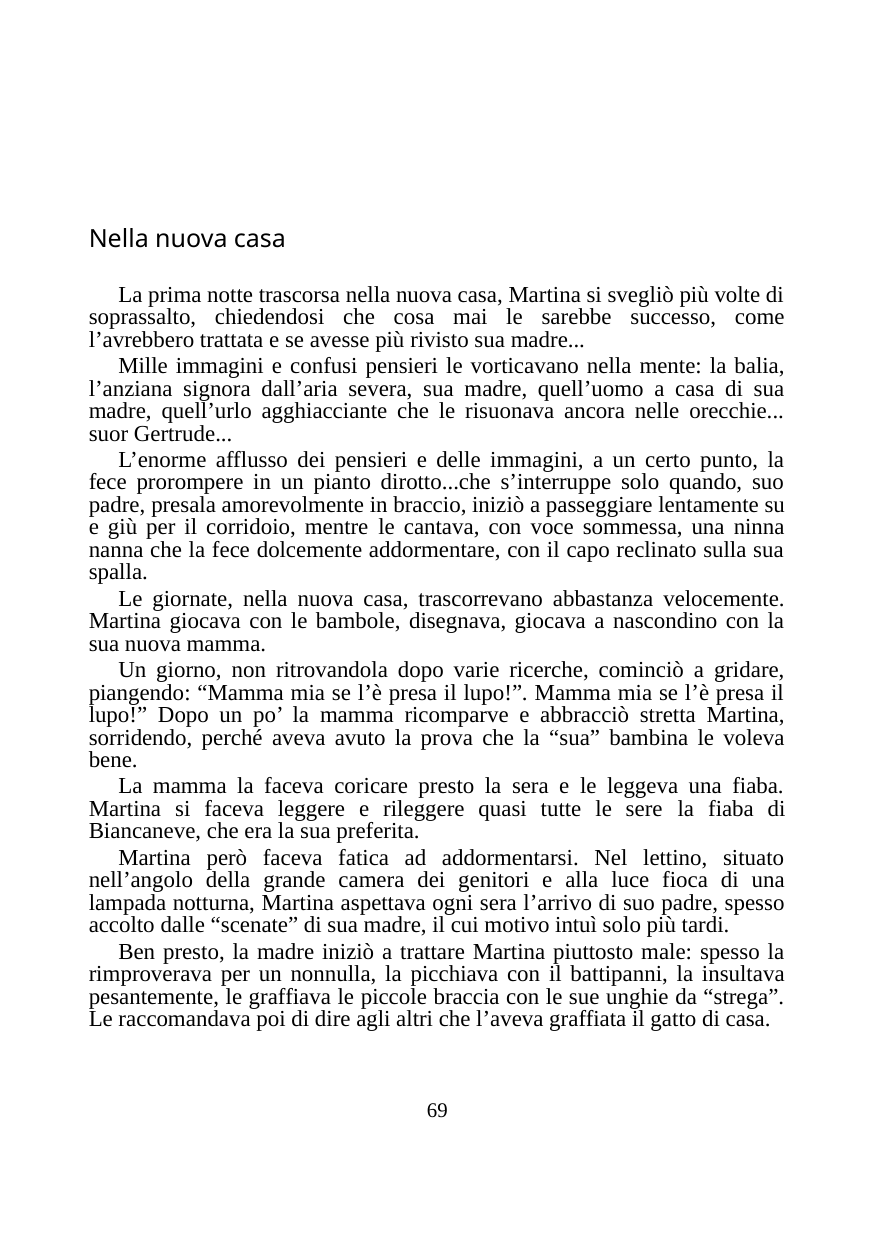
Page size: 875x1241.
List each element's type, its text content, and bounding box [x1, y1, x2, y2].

text La prima notte trascorsa nella nuova casa, Martina si svegliò più volte di soprassalto, chiedendosi che cosa mai le sarebbe successo, come l’avrebbero trattata e se avesse più rivisto sua madre... [88, 281, 786, 352]
text Nella nuova casa [88, 220, 786, 254]
text Ben presto, la madre iniziò a trattare Martina piuttosto male: spesso la rimproverava per un nonnulla, la picchiava con il battipanni, la insultava pesantemente, le graffiava le piccole braccia con le sue unghie da “strega”. Le raccomandava poi di dire agli altri che l’aveva graffiata il gatto di casa. [88, 938, 786, 1032]
text Le giornate, nella nuova casa, trascorrevano abbastanza velocemente. Martina giocava con le bambole, disegnava, giocava a nascondino con la sua nuova mamma. [88, 585, 786, 656]
text Martina però faceva fatica ad addormentarsi. Nel lettino, situato nell’angolo della grande camera dei genitori e alla luce fioca di una lampada notturna, Martina aspettava ogni sera l’arrivo di suo padre, spesso accolto dalle “scenate” di sua madre, il cui motivo intuì solo più tardi. [88, 844, 786, 938]
text Un giorno, non ritrovandola dopo varie ricerche, cominciò a gridare, piangendo: “Mamma mia se l’è presa il lupo!”. Mamma mia se l’è presa il lupo!” Dopo un po’ la mamma ricomparve e abbracciò stretta Martina, sorridendo, perché aveva avuto la prova che la “sua” bambina le voleva bene. [88, 656, 786, 772]
text L’enorme afflusso dei pensieri e delle immagini, a un certo punto, la fece prorompere in un pianto dirotto...che s’interruppe solo quando, suo padre, presala amorevolmente in braccio, iniziò a passeggiare lentamente su e giù per il corridoio, mentre le cantava, con voce sommessa, una ninna nanna che la fece dolcemente addormentare, con il capo reclinato sulla sua spalla. [88, 446, 786, 585]
text Mille immagini e confusi pensieri le vorticavano nella mente: la balia, l’anziana signora dall’aria severa, sua madre, quell’uomo a casa di sua madre, quell’urlo agghiacciante che le risuonava ancora nelle orecchie... suor Gertrude... [88, 352, 786, 446]
text La mamma la faceva coricare presto la sera e le leggeva una fiaba. Martina si faceva leggere e rileggere quasi tutte le sere la fiaba di Biancaneve, che era la sua preferita. [88, 772, 786, 844]
